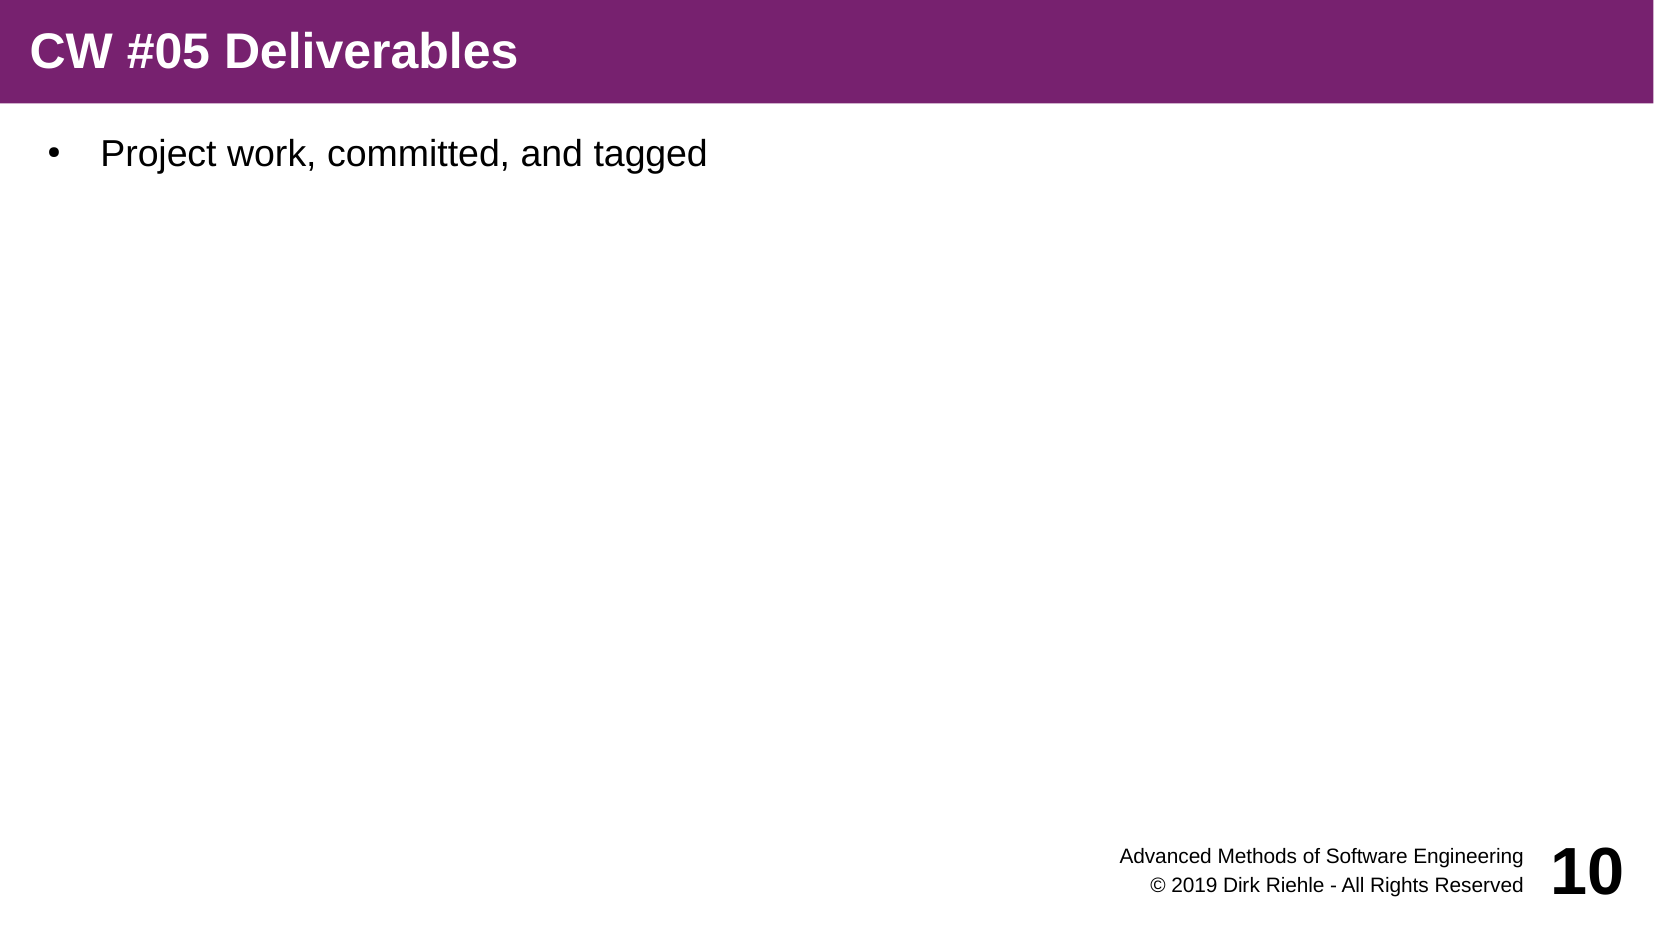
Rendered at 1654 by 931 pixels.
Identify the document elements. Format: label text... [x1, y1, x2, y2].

title CW #05 Deliverables [0, 0, 1654, 104]
list Project work, committed, and tagged [29, 132, 1625, 798]
